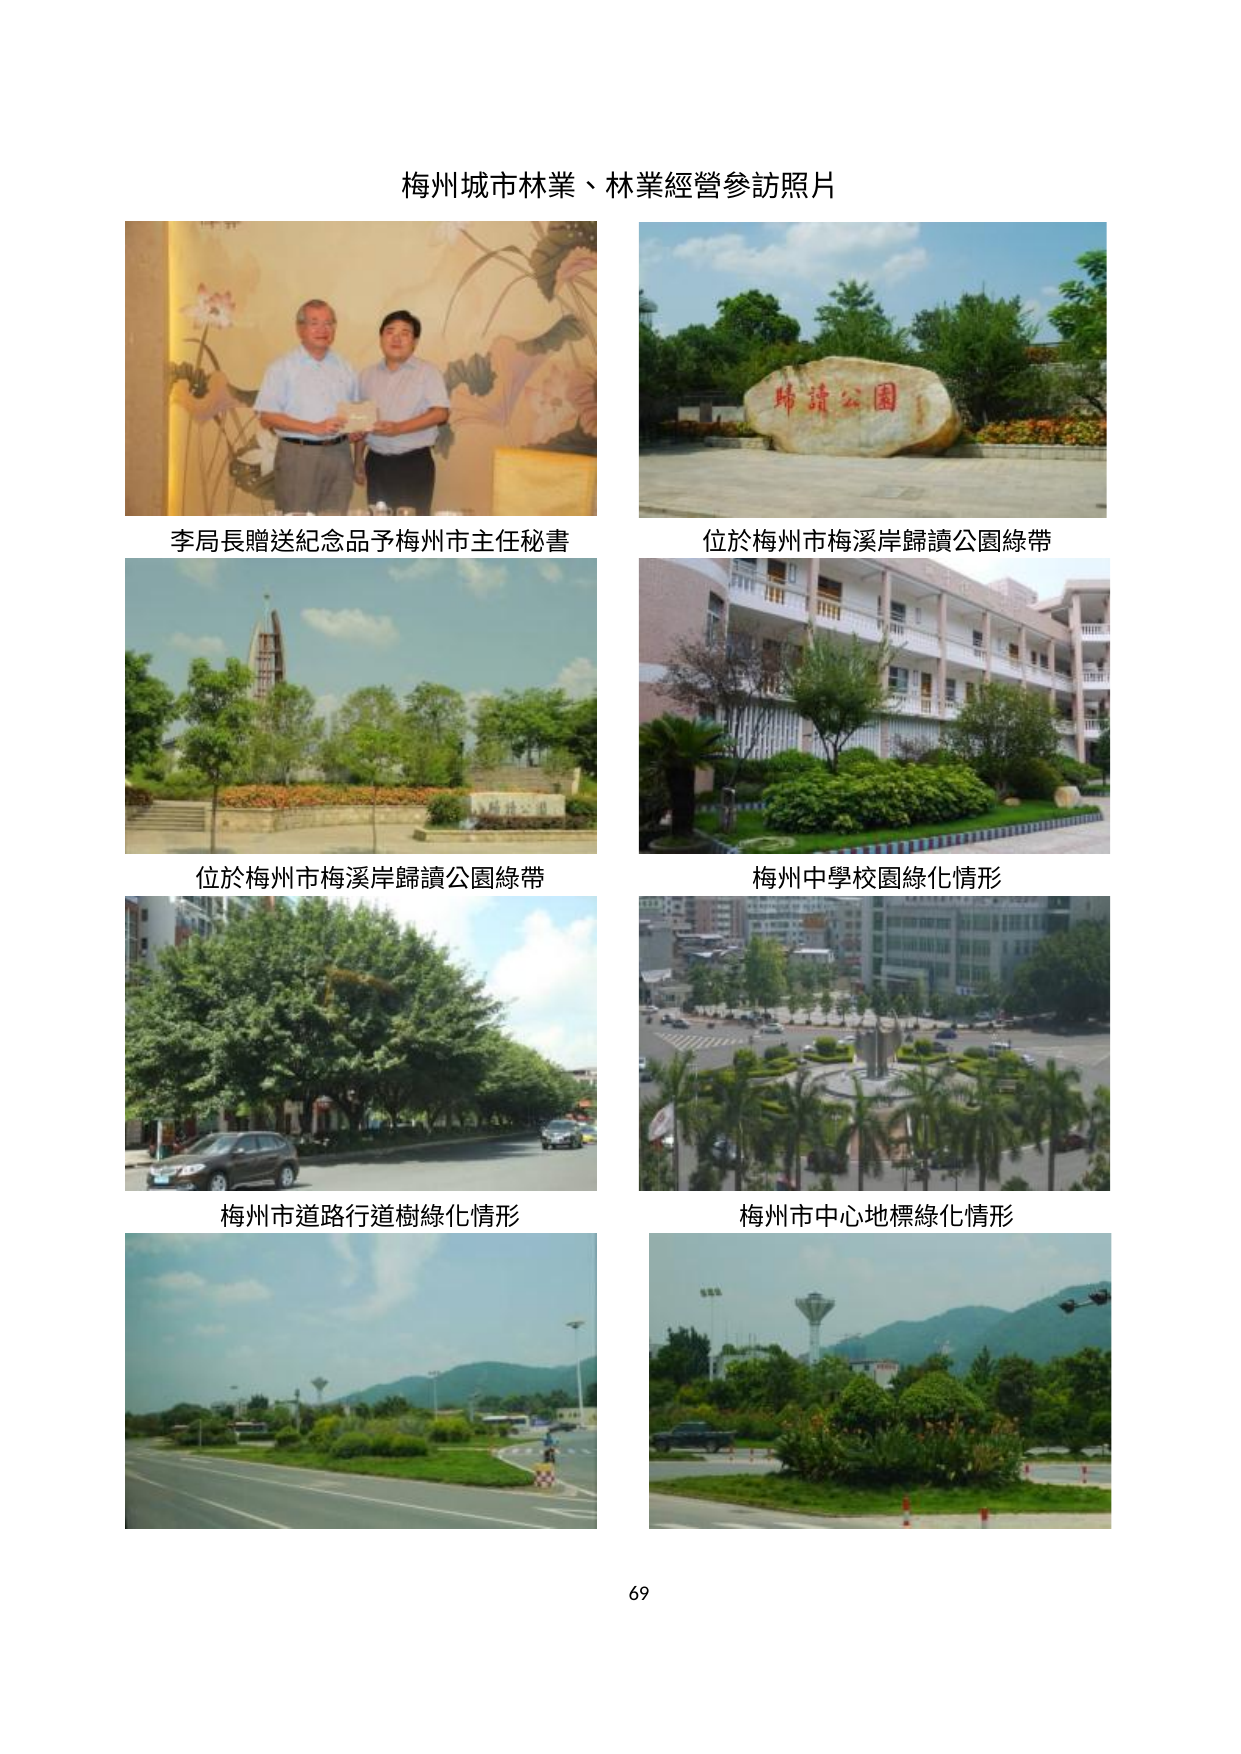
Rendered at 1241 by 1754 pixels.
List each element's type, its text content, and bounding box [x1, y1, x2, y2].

picture [125, 1233, 597, 1529]
table_cell 梅州市道路行道樹綠化情形 [114, 896, 627, 1233]
picture [125, 896, 597, 1191]
picture [125, 558, 597, 854]
picture [638, 222, 1107, 518]
table_cell 位於梅州市梅溪岸歸讀公園綠帶 [114, 558, 627, 896]
picture [649, 1233, 1112, 1529]
table_cell 梅州市中心地標綠化情形 [627, 896, 1126, 1233]
table_cell [114, 1233, 627, 1533]
table_cell 梅州中學校園綠化情形 [627, 558, 1126, 896]
table_header 李局長贈送紀念品予梅州市主任秘書 [114, 221, 627, 558]
table_header 位於梅州市梅溪岸歸讀公園綠帶 [627, 221, 1126, 558]
table_cell [627, 1233, 1126, 1533]
picture [638, 896, 1111, 1191]
picture [638, 558, 1111, 854]
text 梅州城市林業、林業經營參訪照片 [146, 146, 1094, 221]
picture [125, 221, 597, 516]
